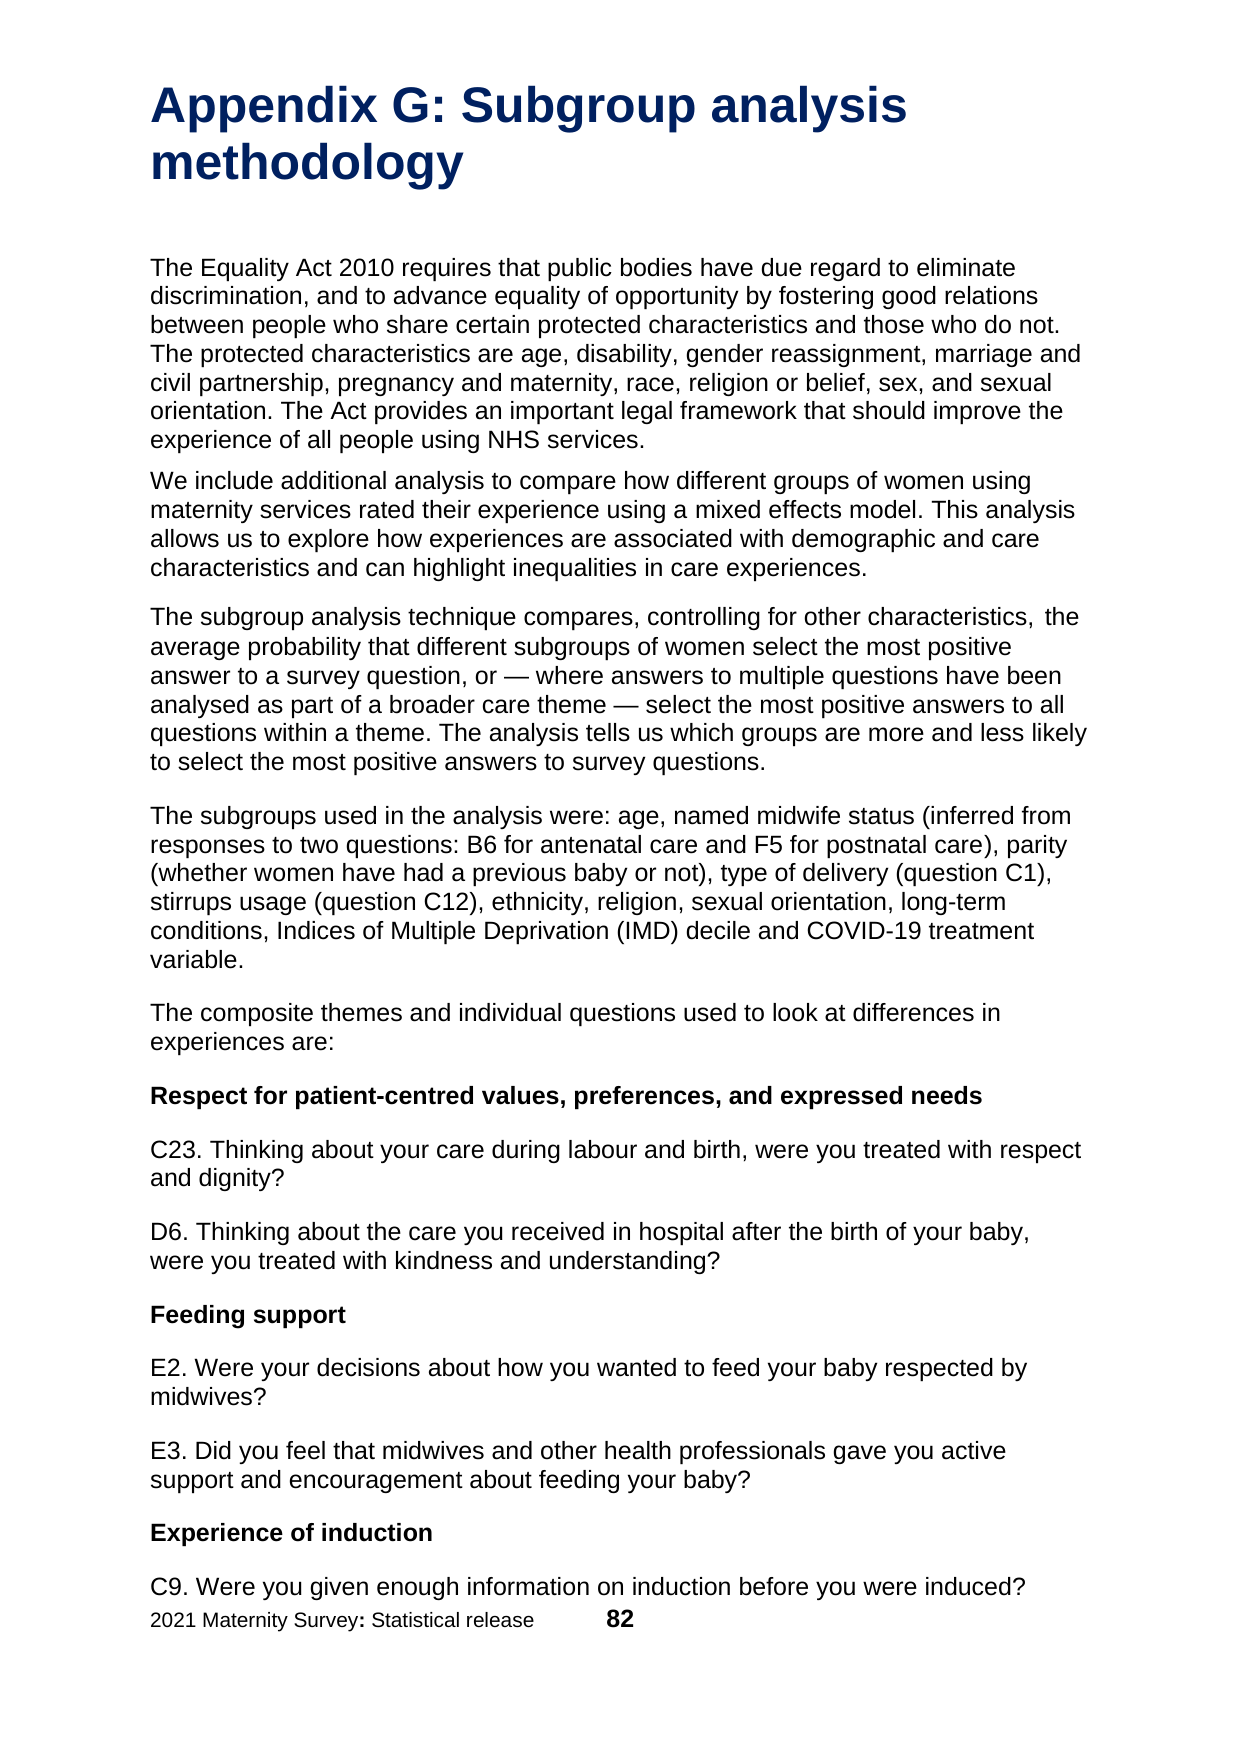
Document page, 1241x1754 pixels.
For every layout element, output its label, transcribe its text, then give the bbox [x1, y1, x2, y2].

text Respect for patient-centred values, preferences, and expressed needs [150, 1081, 1090, 1110]
text D6. Thinking about the care you received in hospital after the birth of your baby, were you treated with kindness and understanding? [150, 1217, 1090, 1275]
text We include additional analysis to compare how different groups of women using maternity services rated their experience using a mixed effects model. This analysis allows us to explore how experiences are associated with demographic and care characteristics and can highlight inequalities in care experiences. [150, 466, 1090, 581]
text The Equality Act 2010 requires that public bodies have due regard to eliminate discrimination, and to advance equality of opportunity by fostering good relations between people who share certain protected characteristics and those who do not. The protected characteristics are age, disability, gender reassignment, marriage and civil partnership, pregnancy and maternity, race, religion or belief, sex, and sexual orientation. The Act provides an important legal framework that should improve the experience of all people using NHS services. [150, 252, 1090, 454]
text Experience of induction [150, 1518, 1090, 1547]
text E3. Did you feel that midwives and other health professionals gave you active support and encouragement about feeding your baby? [150, 1436, 1090, 1493]
text E2. Were your decisions about how you wanted to feed your baby respected by midwives? [150, 1353, 1090, 1411]
text The subgroups used in the analysis were: age, named midwife status (inferred from responses to two questions: B6 for antenatal care and F5 for postnatal care), parity (whether women have had a previous baby or not), type of delivery (question C1), stirrups usage (question C12), ethnicity, religion, sexual orientation, long-term conditions, Indices of Multiple Deprivation (IMD) decile and COVID-19 treatment variable. [150, 801, 1090, 973]
text C23. Thinking about your care during labour and birth, were you treated with respect and dignity? [150, 1135, 1090, 1192]
text The subgroup analysis technique compares, controlling for other characteristics, the average probability that different subgroups of women select the most positive answer to a survey question, or — where answers to multiple questions have been analysed as part of a broader care theme — select the most positive answers to all questions within a theme. The analysis tells us which groups are more and less likely to select the most positive answers to survey questions. [150, 594, 1090, 776]
text C9. Were you given enough information on induction before you were induced? [150, 1572, 1090, 1601]
text Appendix G: Subgroup analysis methodology [150, 75, 1090, 190]
text Feeding support [150, 1300, 1090, 1328]
text The composite themes and individual questions used to look at differences in experiences are: [150, 998, 1090, 1056]
